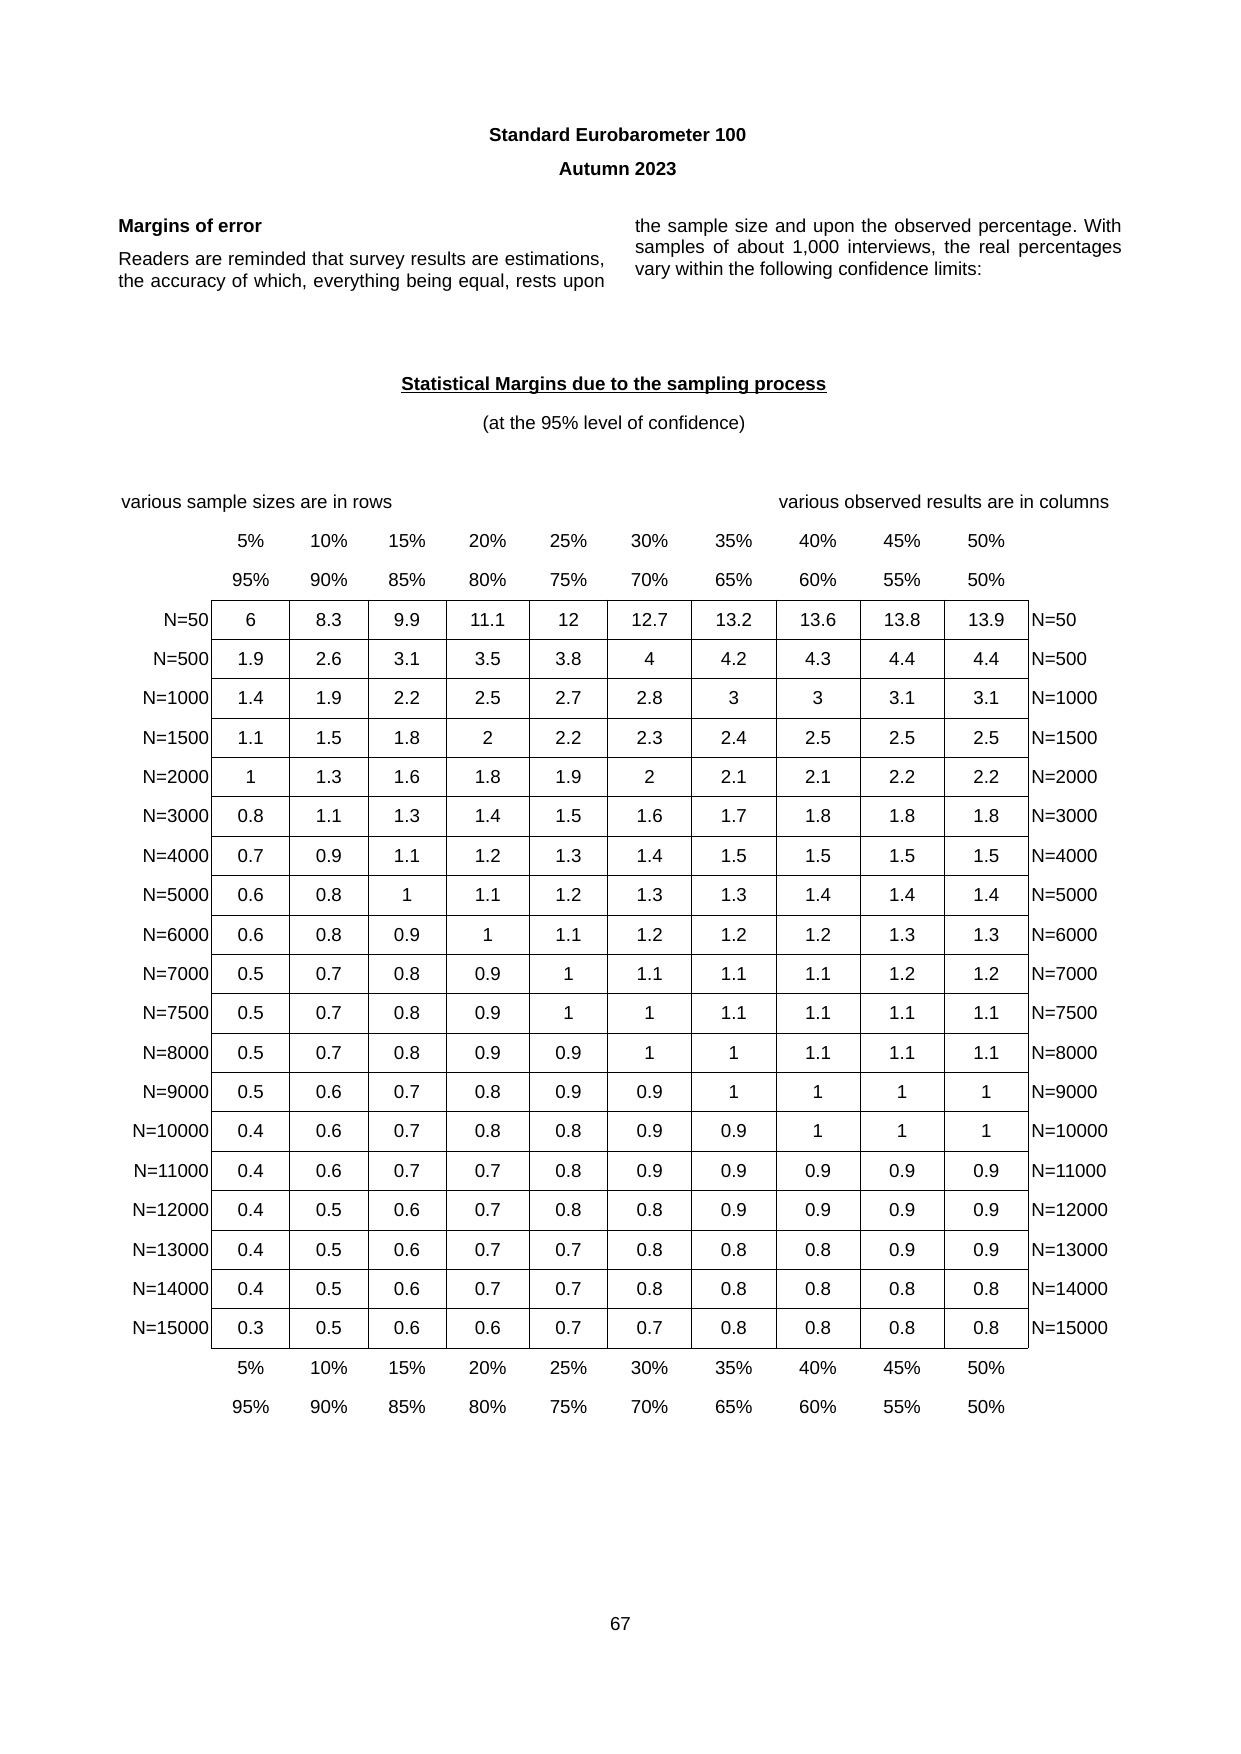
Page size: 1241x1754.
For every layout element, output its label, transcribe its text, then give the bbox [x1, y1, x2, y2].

table_cell [1028, 403, 1122, 442]
table_cell 45% [860, 1349, 944, 1387]
table_cell N=11000 [118, 1151, 211, 1190]
table_cell 0,8 [861, 1309, 944, 1348]
table_cell 0,7 [530, 1270, 607, 1308]
table_cell 2,3 [608, 719, 691, 757]
table_cell 3,1 [369, 640, 446, 678]
table_cell 5% [211, 521, 289, 560]
table_cell 1,1 [777, 1034, 860, 1072]
table_cell 10% [290, 521, 368, 560]
table_cell 70% [607, 560, 691, 599]
table_header [944, 364, 1028, 403]
table_cell 0,7 [369, 1112, 446, 1151]
table_cell 1,8 [945, 797, 1028, 836]
table_header [860, 364, 944, 403]
table_cell 1,2 [861, 955, 944, 993]
table_cell 0,9 [530, 1034, 607, 1072]
table_cell 0,3 [212, 1309, 289, 1348]
table_cell 1,7 [692, 797, 776, 836]
table_cell 0,5 [212, 1034, 289, 1072]
table_cell 0,9 [777, 1152, 860, 1190]
table_cell 0,9 [692, 1152, 776, 1190]
table_cell 1,1 [777, 955, 860, 993]
table_cell 90% [290, 560, 368, 599]
table_cell 1 [777, 1073, 860, 1111]
table_cell 1,3 [530, 837, 607, 875]
table_cell 0,9 [530, 1073, 607, 1111]
table_cell 1,1 [369, 837, 446, 875]
table_cell N=2000 [1029, 757, 1122, 796]
table_cell 0,9 [608, 1073, 691, 1111]
table_cell 0,9 [608, 1152, 691, 1190]
table_cell 2,6 [290, 640, 368, 678]
table_cell [944, 443, 1028, 482]
table_cell 0,9 [447, 994, 529, 1033]
table_cell N=1000 [1029, 678, 1122, 718]
table_cell 5% [211, 1349, 289, 1387]
table_cell 0,7 [447, 1191, 529, 1229]
table_cell 50% [944, 560, 1028, 599]
table_cell 1,8 [447, 758, 529, 796]
table_cell 0,8 [447, 1073, 529, 1111]
table_cell N=4000 [118, 836, 211, 875]
table_cell 4,3 [777, 640, 860, 678]
table_cell [529, 482, 607, 521]
table_cell 50% [944, 1387, 1028, 1426]
table_cell [691, 443, 776, 482]
table_cell 2,5 [447, 679, 529, 718]
table_cell 2,5 [777, 719, 860, 757]
table_cell N=14000 [118, 1269, 211, 1308]
table_cell 4,4 [945, 640, 1028, 678]
table_cell 0,5 [290, 1231, 368, 1269]
table_cell 3 [777, 679, 860, 718]
table_cell 1,1 [530, 916, 607, 954]
table_cell 30% [607, 1349, 691, 1387]
table_cell N=4000 [1029, 836, 1122, 875]
table_cell [446, 443, 529, 482]
table_cell (at the 95% level of confidence) [368, 403, 860, 442]
table_cell 0,9 [945, 1152, 1028, 1190]
table_cell 55% [860, 1387, 944, 1426]
table_cell 3 [692, 679, 776, 718]
table_cell 0,6 [212, 876, 289, 914]
table_cell 35% [691, 1349, 776, 1387]
table_cell 25% [529, 521, 607, 560]
table_cell 0,8 [369, 994, 446, 1033]
table_cell [860, 443, 944, 482]
table_cell [776, 443, 860, 482]
table_cell 1,8 [861, 797, 944, 836]
table_cell 0,8 [777, 1270, 860, 1308]
table_cell 1 [692, 1073, 776, 1111]
table_cell N=11000 [1029, 1151, 1122, 1190]
table_cell N=12000 [1029, 1190, 1122, 1229]
table_cell N=500 [1029, 639, 1122, 678]
table_cell 0,7 [530, 1309, 607, 1348]
table_cell 85% [368, 560, 446, 599]
table_cell 1 [530, 955, 607, 993]
table_cell 2,2 [861, 758, 944, 796]
table_header Statistical Margins due to the sampling process [368, 364, 860, 403]
table_cell 0,6 [369, 1231, 446, 1269]
table_cell 0,9 [861, 1152, 944, 1190]
table_cell [1028, 443, 1122, 482]
table_cell 80% [446, 560, 529, 599]
table_cell 1 [861, 1112, 944, 1151]
table_cell 1,1 [777, 994, 860, 1033]
table_cell 0,8 [530, 1112, 607, 1151]
table_cell 0,6 [369, 1309, 446, 1348]
table_cell 1,1 [692, 955, 776, 993]
table_cell [290, 443, 368, 482]
table_cell 1,9 [530, 758, 607, 796]
table_cell 75% [529, 1387, 607, 1426]
table_cell 1,3 [608, 876, 691, 914]
table_cell N=15000 [1029, 1308, 1122, 1348]
table_cell various observed results are in columns [776, 482, 1122, 521]
table_cell 0,9 [290, 837, 368, 875]
table_cell 1,2 [447, 837, 529, 875]
table_cell 20% [446, 521, 529, 560]
table_cell 0,4 [212, 1270, 289, 1308]
table_cell [607, 443, 691, 482]
table_cell N=500 [118, 639, 211, 678]
table_cell 12 [530, 601, 607, 639]
table_cell 0,5 [212, 1073, 289, 1111]
table_cell 1,6 [369, 758, 446, 796]
table_cell 0,8 [777, 1309, 860, 1348]
table_cell 0,7 [369, 1073, 446, 1111]
table_cell 35% [691, 521, 776, 560]
table_cell 1,5 [777, 837, 860, 875]
table_cell 1 [369, 876, 446, 914]
table_cell 1,6 [608, 797, 691, 836]
table_cell 25% [529, 1349, 607, 1387]
table_header [118, 364, 211, 403]
table_cell 0,8 [530, 1191, 607, 1229]
table_cell 1 [945, 1073, 1028, 1111]
table_cell 2,2 [945, 758, 1028, 796]
table_cell 1,3 [692, 876, 776, 914]
table_cell 2,1 [777, 758, 860, 796]
table_cell 0,8 [608, 1270, 691, 1308]
table_cell 2,4 [692, 719, 776, 757]
table_cell 1,9 [212, 640, 289, 678]
table_cell 1,1 [608, 955, 691, 993]
table_cell 60% [776, 560, 860, 599]
table_cell N=12000 [118, 1190, 211, 1229]
table_cell N=14000 [1029, 1269, 1122, 1308]
table_cell 1 [861, 1073, 944, 1111]
table_cell N=8000 [118, 1033, 211, 1072]
table_cell N=1000 [118, 678, 211, 718]
table_cell N=13000 [1029, 1230, 1122, 1269]
table_cell 0,8 [290, 916, 368, 954]
table_cell [118, 443, 211, 482]
table_cell 4 [608, 640, 691, 678]
table_cell 10% [290, 1349, 368, 1387]
table_cell 1,4 [212, 679, 289, 718]
table_cell 2,7 [530, 679, 607, 718]
table_cell 0,8 [369, 1034, 446, 1072]
table_cell 20% [446, 1349, 529, 1387]
table_cell 1,2 [692, 916, 776, 954]
table_cell 0,7 [290, 994, 368, 1033]
table_cell 1,4 [945, 876, 1028, 914]
table_cell 3,5 [447, 640, 529, 678]
table_cell 60% [776, 1387, 860, 1426]
table_cell N=2000 [118, 757, 211, 796]
table_cell 0,9 [861, 1191, 944, 1229]
table_cell 12,7 [608, 601, 691, 639]
table_cell 0,9 [692, 1112, 776, 1151]
table_cell [118, 1348, 211, 1387]
table_cell 0,7 [447, 1270, 529, 1308]
table_cell 1,3 [945, 916, 1028, 954]
table_cell N=9000 [118, 1072, 211, 1111]
table_cell 3,1 [861, 679, 944, 718]
table_cell 1,3 [290, 758, 368, 796]
table_cell 75% [529, 560, 607, 599]
table_cell 1,5 [945, 837, 1028, 875]
table_cell 95% [211, 1387, 289, 1426]
table_cell 0,9 [369, 916, 446, 954]
table_cell 4,4 [861, 640, 944, 678]
table_cell 0,4 [212, 1191, 289, 1229]
table_cell 0,9 [777, 1191, 860, 1229]
table_cell 85% [368, 1387, 446, 1426]
table_cell [529, 443, 607, 482]
table_cell N=6000 [1029, 915, 1122, 954]
table_cell 4,2 [692, 640, 776, 678]
table_cell 0,6 [369, 1270, 446, 1308]
table_cell N=50 [118, 600, 211, 639]
table_cell [1028, 1387, 1122, 1426]
table_cell N=1500 [1029, 718, 1122, 757]
table_cell 0,6 [447, 1309, 529, 1348]
table_cell 95% [211, 560, 289, 599]
table_cell 0,8 [692, 1309, 776, 1348]
table_cell 65% [691, 1387, 776, 1426]
table_cell [691, 482, 776, 521]
table_cell [607, 482, 691, 521]
table_cell N=7500 [118, 993, 211, 1033]
table_cell 1 [945, 1112, 1028, 1151]
table_cell 3,1 [945, 679, 1028, 718]
table_cell [446, 482, 529, 521]
table_cell 0,7 [447, 1152, 529, 1190]
table_cell 2,1 [692, 758, 776, 796]
table_cell N=5000 [1029, 875, 1122, 914]
table_cell 0,7 [447, 1231, 529, 1269]
table_cell 0,8 [777, 1231, 860, 1269]
table_cell 0,8 [447, 1112, 529, 1151]
table_cell 1,1 [290, 797, 368, 836]
table_cell 0,8 [692, 1231, 776, 1269]
table_cell 0,9 [945, 1231, 1028, 1269]
table_cell [118, 403, 211, 442]
table_cell 1,4 [777, 876, 860, 914]
table_cell 0,9 [447, 955, 529, 993]
table_cell 1,2 [777, 916, 860, 954]
table_cell 2,2 [369, 679, 446, 718]
table_cell 0,8 [290, 876, 368, 914]
table_cell 90% [290, 1387, 368, 1426]
table_cell N=9000 [1029, 1072, 1122, 1111]
table_cell N=6000 [118, 915, 211, 954]
table_cell 2,5 [861, 719, 944, 757]
table_cell 50% [944, 1349, 1028, 1387]
table_cell 1,8 [369, 719, 446, 757]
table_cell [1028, 521, 1122, 560]
table_cell 1,3 [861, 916, 944, 954]
table_cell N=5000 [118, 875, 211, 914]
table_cell 1,2 [530, 876, 607, 914]
table_cell 2 [608, 758, 691, 796]
table_cell 0,8 [945, 1270, 1028, 1308]
table_cell 0,7 [608, 1309, 691, 1348]
table_cell 1,1 [212, 719, 289, 757]
table_cell 8,3 [290, 601, 368, 639]
table_cell N=7500 [1029, 993, 1122, 1033]
table_cell 0,4 [212, 1152, 289, 1190]
table_cell 2 [447, 719, 529, 757]
table_cell 0,8 [608, 1231, 691, 1269]
table_cell N=1500 [118, 718, 211, 757]
table_header [211, 364, 289, 403]
table_cell 65% [691, 560, 776, 599]
table_cell N=3000 [118, 796, 211, 836]
table_cell 0,9 [608, 1112, 691, 1151]
table_cell 1 [608, 1034, 691, 1072]
table_cell 11,1 [447, 601, 529, 639]
table_cell 1,1 [861, 994, 944, 1033]
table_cell N=50 [1029, 600, 1122, 639]
table_cell 2,5 [945, 719, 1028, 757]
table_cell 0,8 [530, 1152, 607, 1190]
table_cell 15% [368, 1349, 446, 1387]
table_cell 1,3 [369, 797, 446, 836]
table_cell 1,9 [290, 679, 368, 718]
table_cell 0,6 [212, 916, 289, 954]
table_cell 13,2 [692, 601, 776, 639]
table_cell 0,7 [530, 1231, 607, 1269]
table_cell 1,5 [692, 837, 776, 875]
table_header [290, 364, 368, 403]
table_cell 0,5 [212, 955, 289, 993]
table_cell 15% [368, 521, 446, 560]
table_cell 1,1 [692, 994, 776, 1033]
table_cell 1 [447, 916, 529, 954]
table_cell 40% [776, 521, 860, 560]
table_cell 1,8 [777, 797, 860, 836]
table_cell 1 [692, 1034, 776, 1072]
text the sample size and upon the observed percentage. With samples of about 1,000 interviews, the real percentages vary within the following confidence limits: [635, 214, 1122, 279]
table_cell 0,9 [945, 1191, 1028, 1229]
table_cell 0,5 [290, 1191, 368, 1229]
table_cell N=13000 [118, 1230, 211, 1269]
table_cell 1,2 [945, 955, 1028, 993]
table_cell 1,1 [861, 1034, 944, 1072]
table_cell N=10000 [1029, 1111, 1122, 1151]
table_header [1028, 364, 1122, 403]
table_cell 3,8 [530, 640, 607, 678]
table_cell 1 [212, 758, 289, 796]
table_cell 70% [607, 1387, 691, 1426]
table_cell 0,9 [861, 1231, 944, 1269]
table_cell 1,1 [945, 1034, 1028, 1072]
table_cell 40% [776, 1349, 860, 1387]
table_cell [118, 1387, 211, 1426]
table_cell 30% [607, 521, 691, 560]
table_cell 1,4 [447, 797, 529, 836]
table_cell [118, 521, 211, 560]
table_cell 55% [860, 560, 944, 599]
table_cell 0,8 [369, 955, 446, 993]
table_cell [944, 403, 1028, 442]
table_cell [211, 443, 289, 482]
table_cell [118, 560, 211, 599]
table_cell 0,5 [290, 1270, 368, 1308]
table_cell 9,9 [369, 601, 446, 639]
table_cell 1,1 [945, 994, 1028, 1033]
table_cell 0,9 [692, 1191, 776, 1229]
table_cell 1,4 [861, 876, 944, 914]
table_cell 0,7 [212, 837, 289, 875]
table_cell [1028, 560, 1122, 599]
table_cell 0,6 [290, 1112, 368, 1151]
table_cell 0,8 [212, 797, 289, 836]
table_cell N=7000 [1029, 954, 1122, 993]
table_cell [1028, 1348, 1122, 1387]
table_cell 13,8 [861, 601, 944, 639]
table_cell N=15000 [118, 1308, 211, 1348]
table_cell [211, 403, 289, 442]
table_cell 0,8 [608, 1191, 691, 1229]
table_cell 0,4 [212, 1231, 289, 1269]
table_cell 0,8 [861, 1270, 944, 1308]
text Readers are reminded that survey results are estimations, the accuracy of which, everything being equal, rests upon [118, 248, 605, 291]
table_cell 1 [777, 1112, 860, 1151]
table_cell 0,5 [212, 994, 289, 1033]
table_cell 1,5 [530, 797, 607, 836]
table_cell [290, 403, 368, 442]
table_cell 1,4 [608, 837, 691, 875]
table_cell N=8000 [1029, 1033, 1122, 1072]
table_cell 1 [530, 994, 607, 1033]
table_cell 0,6 [290, 1152, 368, 1190]
table_cell 2,8 [608, 679, 691, 718]
table_cell 1,5 [861, 837, 944, 875]
text Margins of error [118, 214, 605, 236]
table_cell 0,4 [212, 1112, 289, 1151]
table_cell 0,5 [290, 1309, 368, 1348]
table_cell 0,6 [369, 1191, 446, 1229]
table_cell N=3000 [1029, 796, 1122, 836]
table_cell 45% [860, 521, 944, 560]
table_cell N=10000 [118, 1111, 211, 1151]
table_cell 6 [212, 601, 289, 639]
table_cell 80% [446, 1387, 529, 1426]
table_cell 50% [944, 521, 1028, 560]
table_cell 2,2 [530, 719, 607, 757]
table_cell various sample sizes are in rows [118, 482, 446, 521]
table_cell 0,7 [290, 1034, 368, 1072]
table_cell 0,9 [447, 1034, 529, 1072]
table_cell 13,6 [777, 601, 860, 639]
table_cell 0,6 [290, 1073, 368, 1111]
table_cell [860, 403, 944, 442]
table_cell N=7000 [118, 954, 211, 993]
table_cell 1 [608, 994, 691, 1033]
table_cell 1,1 [447, 876, 529, 914]
table_cell 13,9 [945, 601, 1028, 639]
table_cell [368, 443, 446, 482]
table_cell 0,7 [290, 955, 368, 993]
table_cell 0,8 [692, 1270, 776, 1308]
table_cell 1,5 [290, 719, 368, 757]
table_cell 0,8 [945, 1309, 1028, 1348]
table_cell 1,2 [608, 916, 691, 954]
table_cell 0,7 [369, 1152, 446, 1190]
